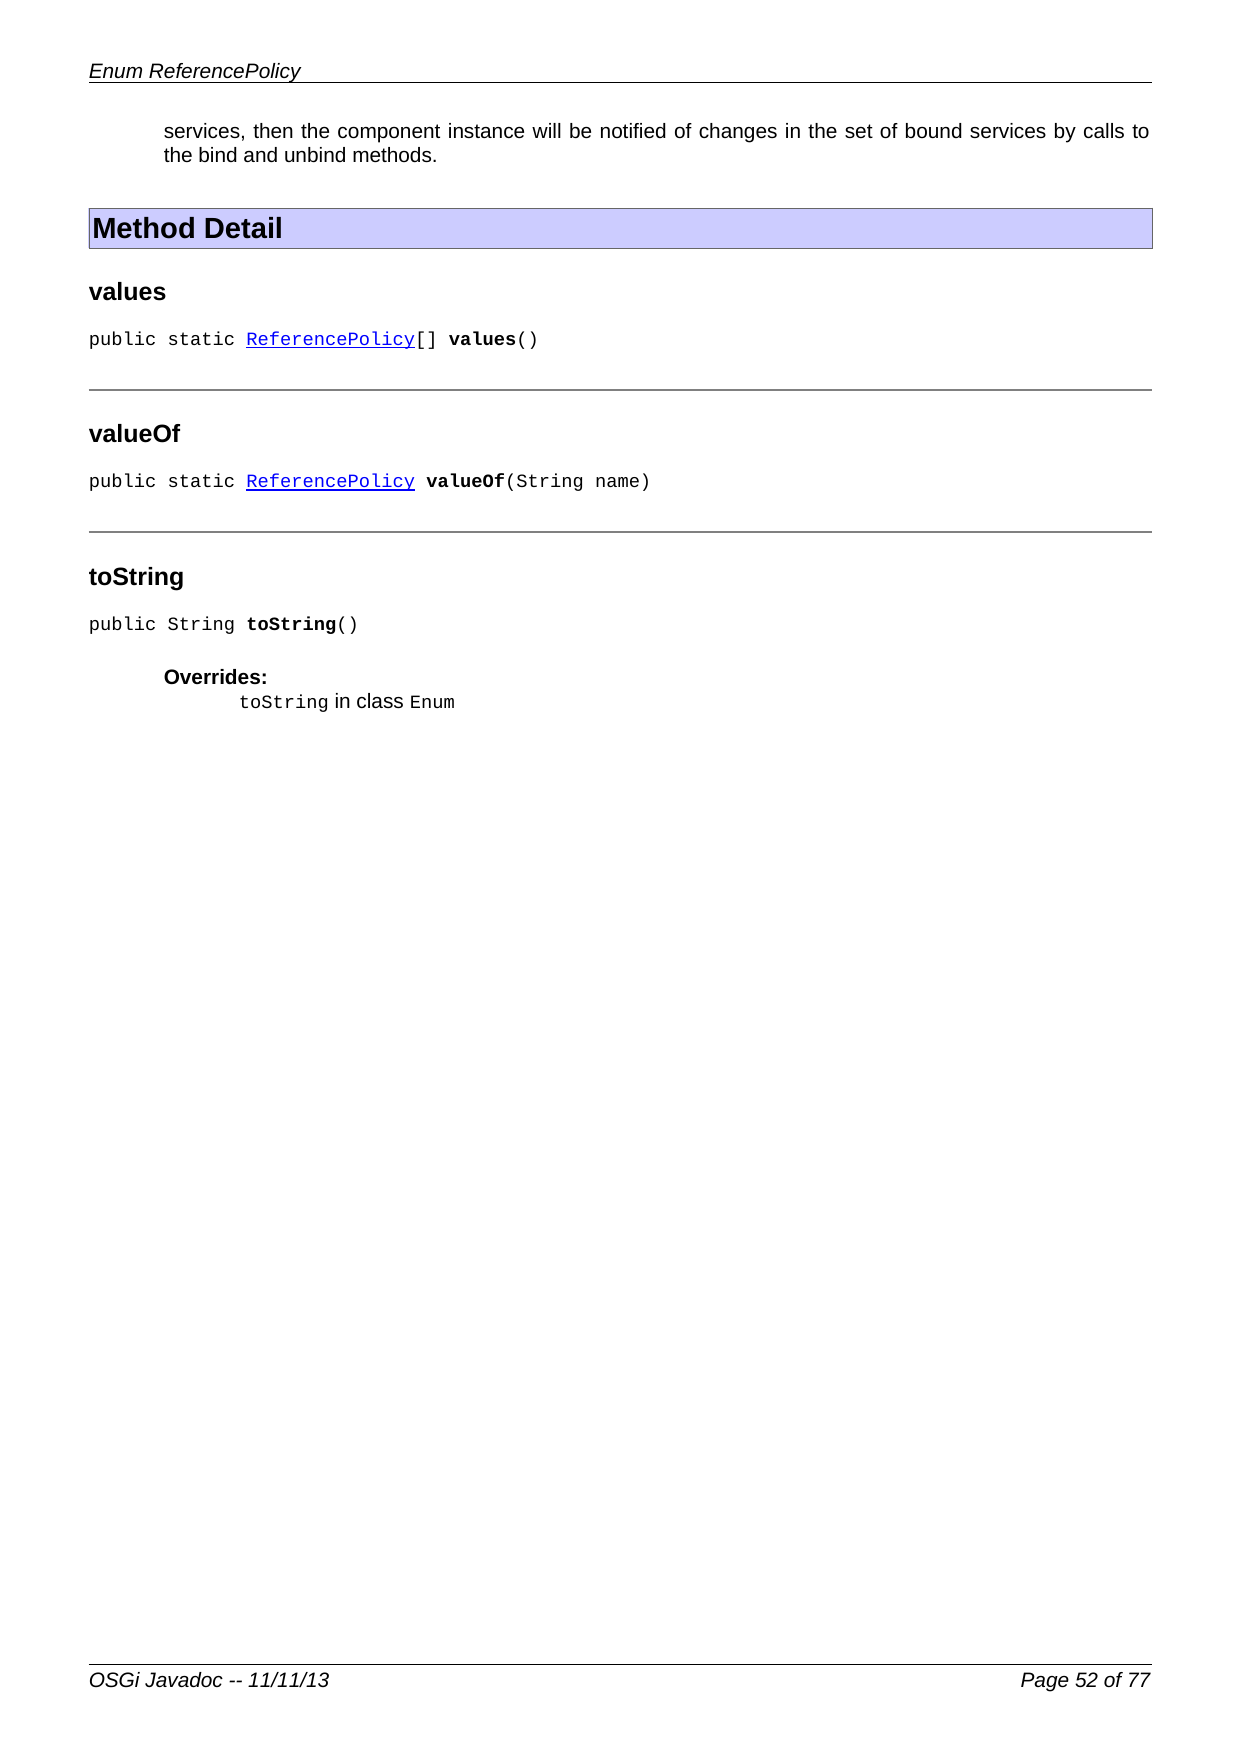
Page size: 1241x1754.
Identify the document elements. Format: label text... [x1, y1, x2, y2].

text public static ReferencePolicy valueOf(String name) [88, 472, 1152, 493]
text public String toString() [88, 614, 1152, 636]
subtitle Method Detail [90, 209, 1152, 248]
text toString in class Enum [238, 689, 1152, 714]
subtitle values [88, 277, 1152, 306]
subtitle toString [88, 562, 1152, 590]
subtitle valueOf [88, 419, 1152, 448]
text public static ReferencePolicy[] values() [88, 330, 1152, 351]
text Overrides: [163, 665, 1152, 689]
text services, then the component instance will be notified of changes in the set of bound services by calls to the bind and unbind methods. [163, 118, 1152, 166]
